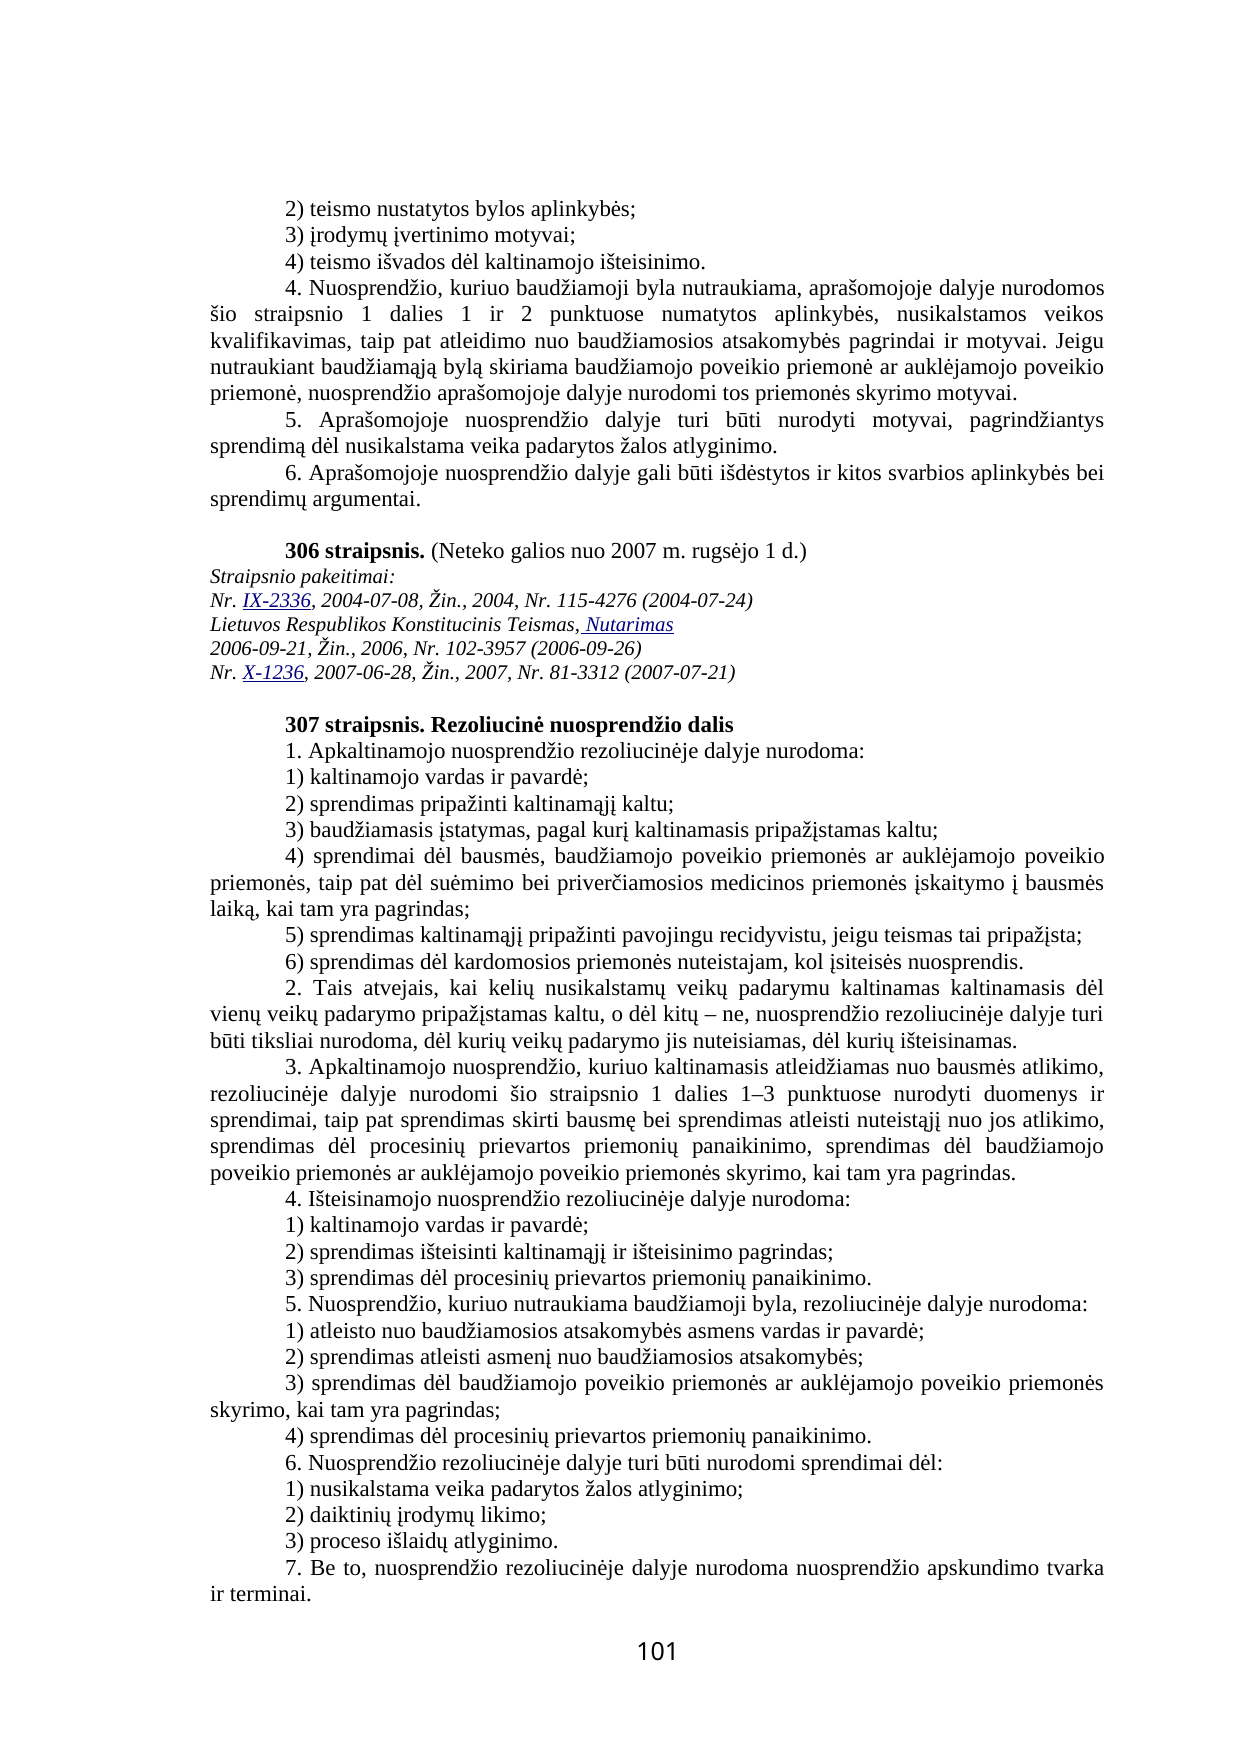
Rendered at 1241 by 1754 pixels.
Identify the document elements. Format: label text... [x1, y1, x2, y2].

text 2) teismo nustatytos bylos aplinkybės; [210, 195, 1106, 221]
text 306 straipsnis. (Neteko galios nuo 2007 m. rugsėjo 1 d.) [210, 538, 1106, 564]
text 3) įrodymų įvertinimo motyvai; [210, 221, 1106, 248]
text 4) teismo išvados dėl kaltinamojo išteisinimo. [210, 248, 1106, 274]
text 1. Apkaltinamojo nuosprendžio rezoliucinėje dalyje nurodoma: [210, 737, 1106, 763]
text 5. Nuosprendžio, kuriuo nutraukiama baudžiamoji byla, rezoliucinėje dalyje nurodoma: [210, 1290, 1106, 1317]
text 1) kaltinamojo vardas ir pavardė; [210, 1211, 1106, 1238]
text Lietuvos Respublikos Konstitucinis Teismas, Nutarimas [210, 612, 1106, 636]
text 7. Be to, nuosprendžio rezoliucinėje dalyje nurodoma nuosprendžio apskundimo tvarka ir terminai. [210, 1554, 1106, 1607]
text 6) sprendimas dėl kardomosios priemonės nuteistajam, kol įsiteisės nuosprendis. [210, 948, 1106, 974]
text 4. Išteisinamojo nuosprendžio rezoliucinėje dalyje nurodoma: [210, 1185, 1106, 1211]
text 1) nusikalstama veika padarytos žalos atlyginimo; [210, 1475, 1106, 1501]
text 5) sprendimas kaltinamąjį pripažinti pavojingu recidyvistu, jeigu teismas tai pripažįsta; [210, 921, 1106, 948]
text 307 straipsnis. Rezoliucinė nuosprendžio dalis [210, 711, 1106, 737]
text Nr. IX-2336, 2004-07-08, Žin., 2004, Nr. 115-4276 (2004-07-24) [210, 588, 1106, 612]
text 3) sprendimas dėl baudžiamojo poveikio priemonės ar auklėjamojo poveikio priemonės skyrimo, kai tam yra pagrindas; [210, 1369, 1106, 1422]
text 2) daiktinių įrodymų likimo; [210, 1501, 1106, 1528]
text 3. Apkaltinamojo nuosprendžio, kuriuo kaltinamasis atleidžiamas nuo bausmės atlikimo, rezoliucinėje dalyje nurodomi šio straipsnio 1 dalies 1–3 punktuose nurodyti duomenys ir sprendimai, taip pat sprendimas skirti bausmę bei sprendimas atleisti nuteistąjį nuo jos atlikimo, sprendimas dėl procesinių prievartos priemonių panaikinimo, sprendimas dėl baudžiamojo poveikio priemonės ar auklėjamojo poveikio priemonės skyrimo, kai tam yra pagrindas. [210, 1053, 1106, 1185]
text 2) sprendimas pripažinti kaltinamąjį kaltu; [210, 790, 1106, 816]
text 6. Nuosprendžio rezoliucinėje dalyje turi būti nurodomi sprendimai dėl: [210, 1448, 1106, 1475]
text 2) sprendimas išteisinti kaltinamąjį ir išteisinimo pagrindas; [210, 1238, 1106, 1264]
text 4. Nuosprendžio, kuriuo baudžiamoji byla nutraukiama, aprašomojoje dalyje nurodomos šio straipsnio 1 dalies 1 ir 2 punktuose numatytos aplinkybės, nusikalstamos veikos kvalifikavimas, taip pat atleidimo nuo baudžiamosios atsakomybės pagrindai ir motyvai. Jeigu nutraukiant baudžiamąją bylą skiriama baudžiamojo poveikio priemonė ar auklėjamojo poveikio priemonė, nuosprendžio aprašomojoje dalyje nurodomi tos priemonės skyrimo motyvai. [210, 274, 1106, 406]
text 3) sprendimas dėl procesinių prievartos priemonių panaikinimo. [210, 1264, 1106, 1290]
text 5. Aprašomojoje nuosprendžio dalyje turi būti nurodyti motyvai, pagrindžiantys sprendimą dėl nusikalstama veika padarytos žalos atlyginimo. [210, 406, 1106, 458]
text Straipsnio pakeitimai: [210, 564, 1106, 588]
text 4) sprendimai dėl bausmės, baudžiamojo poveikio priemonės ar auklėjamojo poveikio priemonės, taip pat dėl suėmimo bei priverčiamosios medicinos priemonės įskaitymo į bausmės laiką, kai tam yra pagrindas; [210, 842, 1106, 921]
text Nr. X-1236, 2007-06-28, Žin., 2007, Nr. 81-3312 (2007-07-21) [210, 660, 1106, 684]
text 2. Tais atvejais, kai kelių nusikalstamų veikų padarymu kaltinamas kaltinamasis dėl vienų veikų padarymo pripažįstamas kaltu, o dėl kitų – ne, nuosprendžio rezoliucinėje dalyje turi būti tiksliai nurodoma, dėl kurių veikų padarymo jis nuteisiamas, dėl kurių išteisinamas. [210, 974, 1106, 1053]
text 1) atleisto nuo baudžiamosios atsakomybės asmens vardas ir pavardė; [210, 1317, 1106, 1343]
text 1) kaltinamojo vardas ir pavardė; [210, 763, 1106, 790]
text 2006-09-21, Žin., 2006, Nr. 102-3957 (2006-09-26) [210, 636, 1106, 660]
text 6. Aprašomojoje nuosprendžio dalyje gali būti išdėstytos ir kitos svarbios aplinkybės bei sprendimų argumentai. [210, 458, 1106, 511]
text 4) sprendimas dėl procesinių prievartos priemonių panaikinimo. [210, 1422, 1106, 1448]
text 3) proceso išlaidų atlyginimo. [210, 1528, 1106, 1554]
text 3) baudžiamasis įstatymas, pagal kurį kaltinamasis pripažįstamas kaltu; [210, 816, 1106, 842]
text 2) sprendimas atleisti asmenį nuo baudžiamosios atsakomybės; [210, 1343, 1106, 1369]
